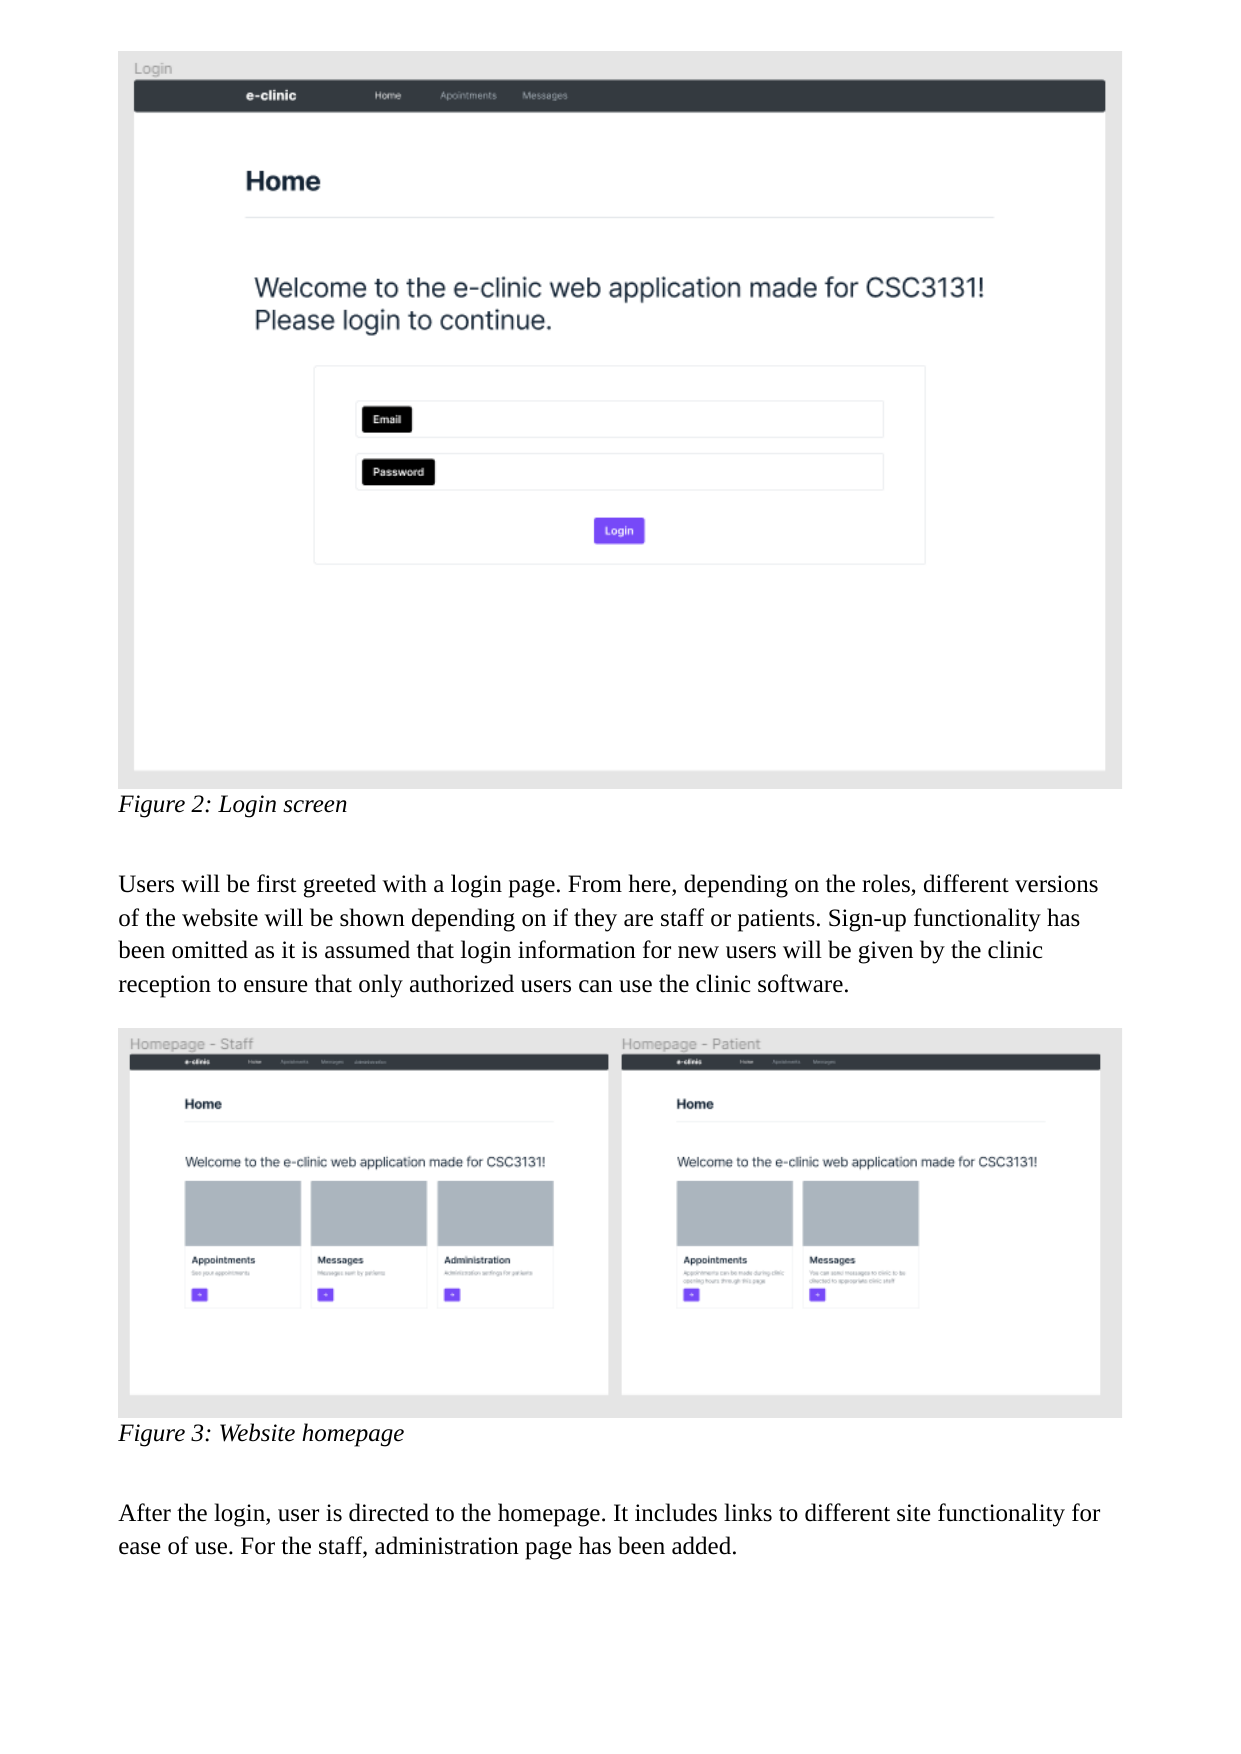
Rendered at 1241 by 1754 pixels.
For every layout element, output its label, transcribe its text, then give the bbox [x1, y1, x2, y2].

picture [118, 1028, 1123, 1418]
text Figure 3: Website homepage [118, 1418, 1122, 1447]
picture [118, 51, 1123, 789]
text Figure 2: Login screen [118, 789, 1122, 818]
text After the login, user is directed to the homepage. It includes links to different site functionality for ease of use. For the staff, administration page has been added. [118, 1498, 1122, 1560]
text Users will be first greeted with a login page. From here, depending on the roles, different versions of the website will be shown depending on if they are staff or patients. Sign-up functionality has been omitted as it is assumed that login information for new users will be given by the clinic reception to ensure that only authorized users can use the clinic software. [118, 869, 1122, 997]
